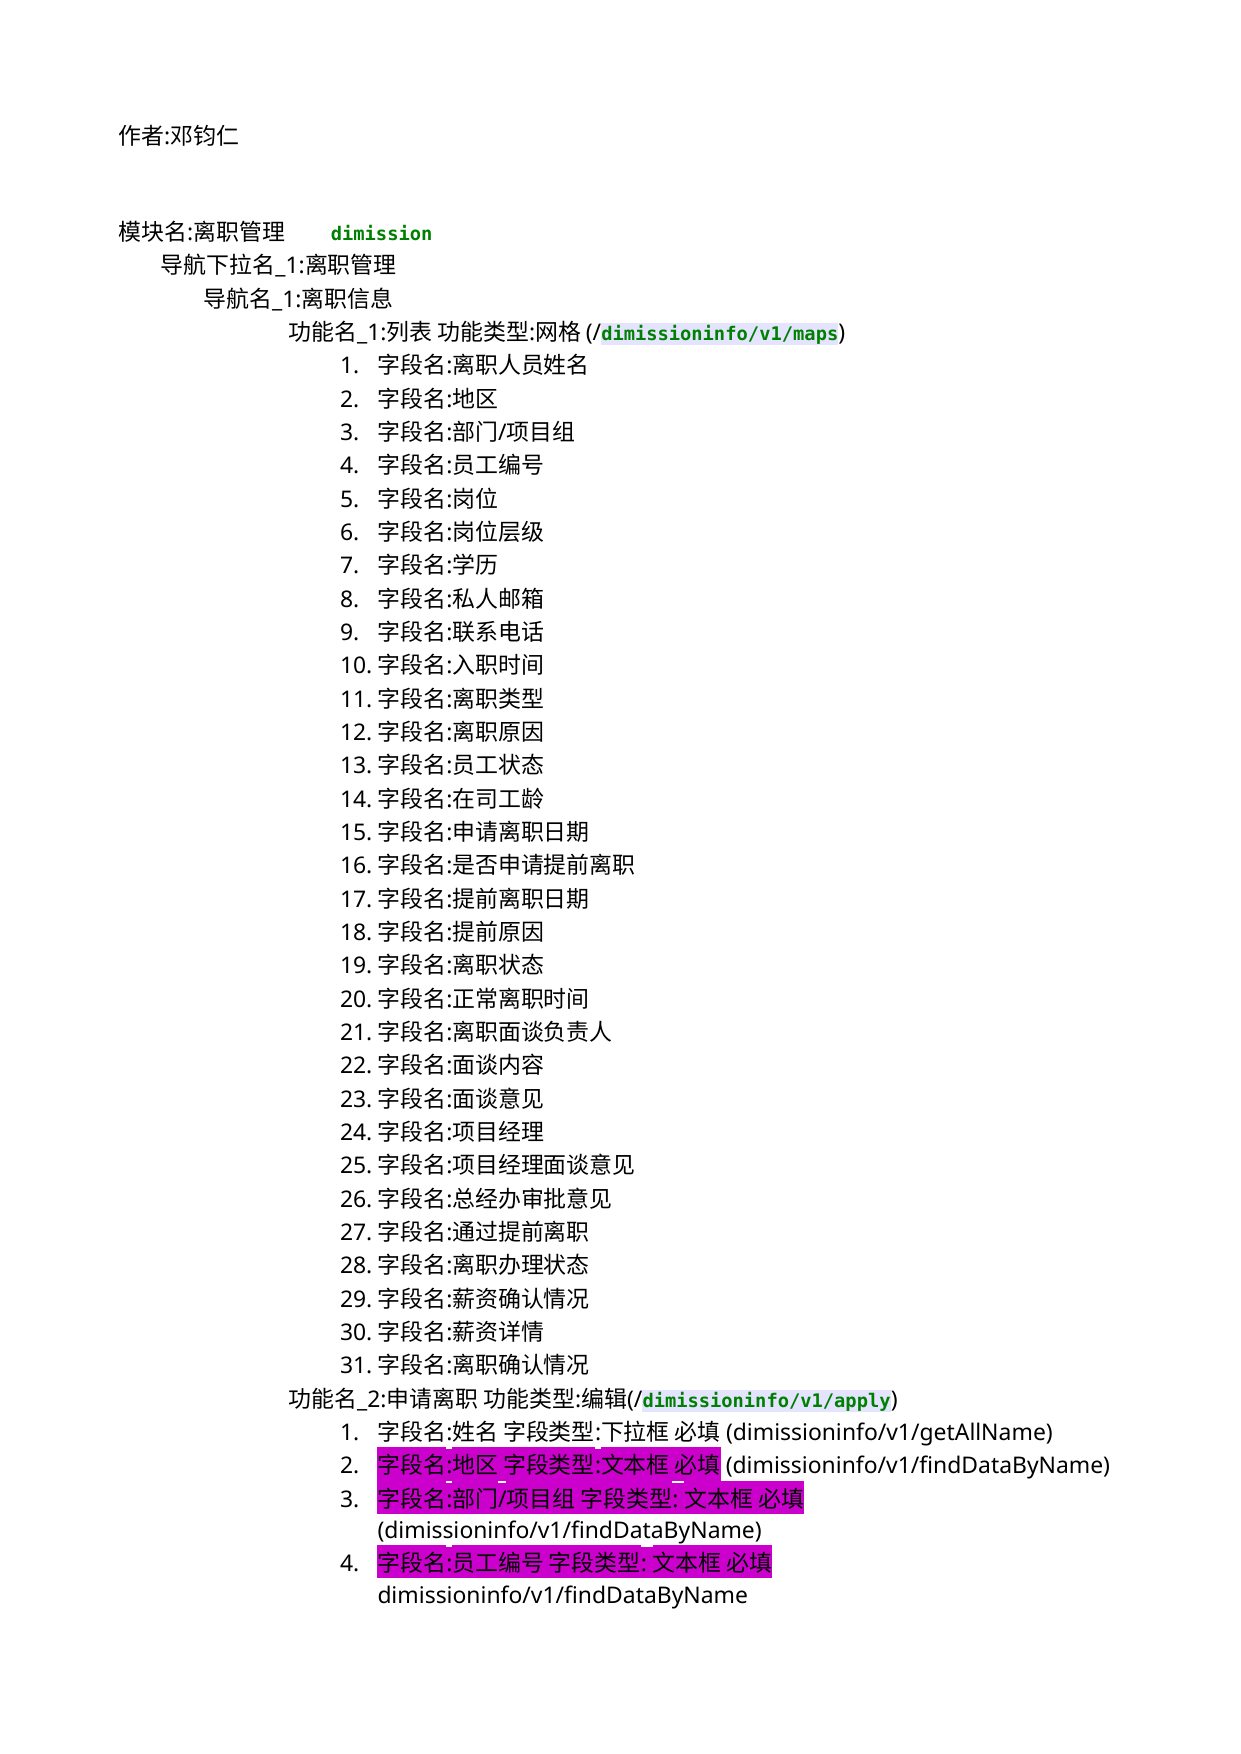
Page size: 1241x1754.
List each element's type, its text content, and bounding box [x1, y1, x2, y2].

list 字段名:学历 [340, 547, 1122, 581]
list 字段名:薪资确认情况 [340, 1281, 1122, 1314]
list 字段名:地区 [340, 381, 1122, 414]
list 字段名:通过提前离职 [340, 1214, 1122, 1247]
text 功能名_1:列表 功能类型:网格 (/dimissioninfo/v1/maps) [118, 314, 1122, 347]
list 字段名:入职时间 [340, 647, 1122, 681]
list 字段名:离职人员姓名 [340, 347, 1122, 381]
list 字段名:岗位层级 [340, 514, 1122, 547]
list 字段名:地区 字段类型:文本框 必填 (dimissioninfo/v1/findDataByName) [340, 1447, 1122, 1481]
list 字段名:姓名 字段类型:下拉框 必填 (dimissioninfo/v1/getAllName) [340, 1414, 1122, 1447]
list 字段名:提前原因 [340, 914, 1122, 947]
list 字段名:项目经理面谈意见 [340, 1147, 1122, 1181]
list 字段名:离职原因 [340, 714, 1122, 747]
list 字段名:私人邮箱 [340, 581, 1122, 614]
list 字段名:离职面谈负责人 [340, 1014, 1122, 1047]
list 字段名:项目经理 [340, 1114, 1122, 1147]
list 字段名:离职确认情况 [340, 1347, 1122, 1381]
list 字段名:离职办理状态 [340, 1247, 1122, 1281]
list 字段名:是否申请提前离职 [340, 847, 1122, 881]
list 字段名:面谈内容 [340, 1047, 1122, 1081]
text 模块名:离职管理 dimission [118, 214, 1122, 247]
text 导航名_1:离职信息 [118, 281, 1122, 314]
list 字段名:员工编号 [340, 447, 1122, 481]
list 字段名:薪资详情 [340, 1314, 1122, 1347]
list 字段名:申请离职日期 [340, 814, 1122, 847]
list 字段名:提前离职日期 [340, 881, 1122, 914]
text 作者:邓钧仁 [118, 118, 1122, 151]
list 字段名:员工编号 字段类型: 文本框 必填 dimissioninfo/v1/findDataByName [340, 1545, 1122, 1610]
text 功能名_2:申请离职 功能类型:编辑(/dimissioninfo/v1/apply) [118, 1381, 1122, 1414]
list 字段名:离职状态 [340, 947, 1122, 981]
list 字段名:员工状态 [340, 747, 1122, 781]
list 字段名:正常离职时间 [340, 981, 1122, 1014]
list 字段名:部门/项目组 字段类型: 文本框 必填 (dimissioninfo/v1/findDataByName) [340, 1481, 1122, 1545]
list 字段名:离职类型 [340, 681, 1122, 714]
list 字段名:岗位 [340, 481, 1122, 514]
list 字段名:在司工龄 [340, 781, 1122, 814]
list 字段名:面谈意见 [340, 1081, 1122, 1114]
list 字段名:部门/项目组 [340, 414, 1122, 447]
list 字段名:联系电话 [340, 614, 1122, 647]
text 导航下拉名_1:离职管理 [118, 247, 1122, 281]
list 字段名:总经办审批意见 [340, 1181, 1122, 1214]
